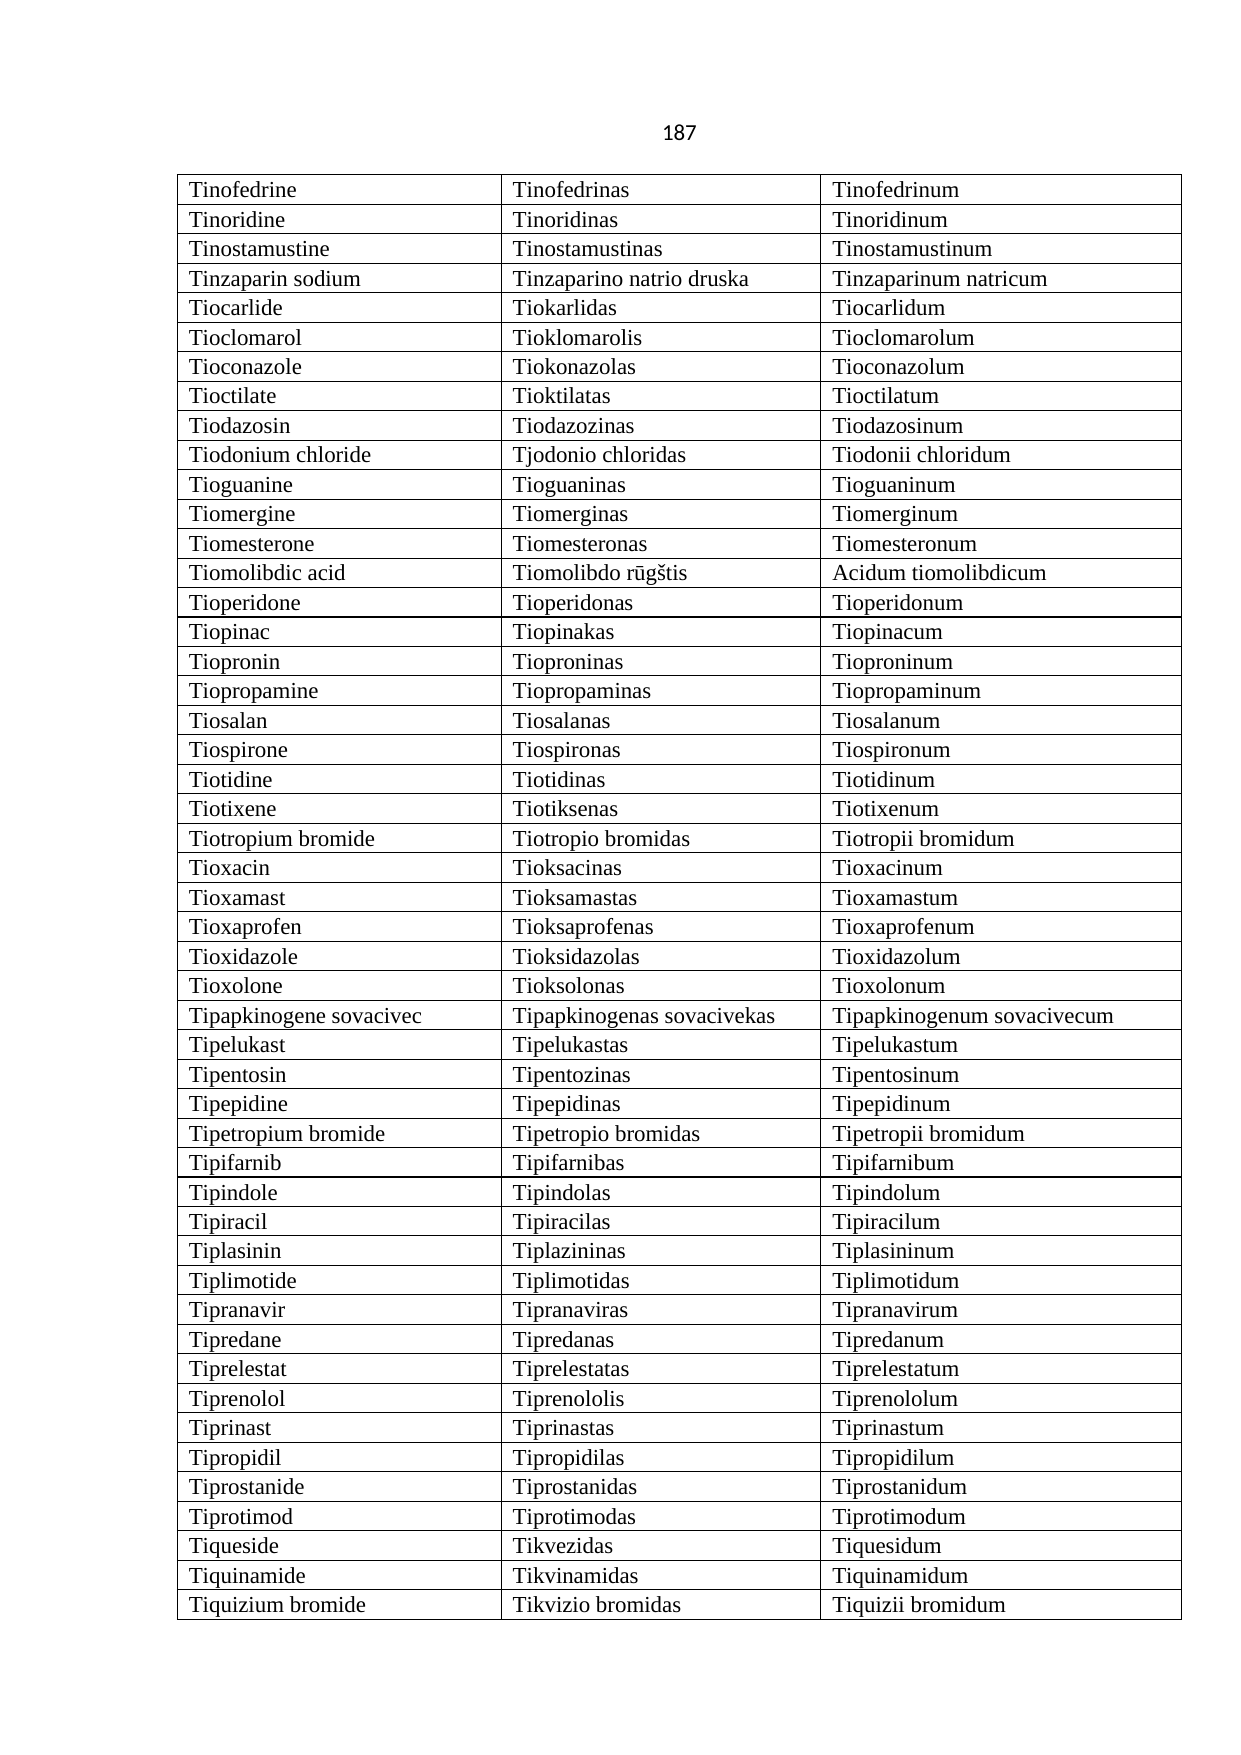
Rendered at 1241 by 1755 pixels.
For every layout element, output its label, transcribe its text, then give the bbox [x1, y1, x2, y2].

table_cell Tipifarnibum [821, 1148, 1181, 1176]
table_cell Tipetropii bromidum [821, 1119, 1181, 1147]
table_cell Tipelukast [178, 1030, 501, 1058]
table_cell Tiprostanidum [821, 1472, 1181, 1501]
table_cell Tipentozinas [502, 1060, 820, 1088]
table_cell Tioxolonum [821, 971, 1181, 999]
table_cell Tiplazininas [502, 1236, 820, 1265]
table_cell Tipiracil [178, 1207, 501, 1235]
table_cell Tioxidazolum [821, 942, 1181, 970]
table_cell Tipropidilum [821, 1443, 1181, 1471]
table_cell Tiquizium bromide [178, 1590, 501, 1619]
table_cell Tiosalan [178, 706, 501, 734]
table_cell Tipindolum [821, 1178, 1181, 1206]
table_cell Tipiracilas [502, 1207, 820, 1235]
table_cell Tiotidinas [502, 765, 820, 793]
table_cell Tioksaprofenas [502, 912, 820, 941]
table_cell Tioksamastas [502, 883, 820, 911]
table_cell Tiotiksenas [502, 794, 820, 823]
table_cell Tioguaninas [502, 470, 820, 498]
table_cell Tioksacinas [502, 853, 820, 882]
table_cell Tiotidine [178, 765, 501, 793]
table_cell Tikvinamidas [502, 1561, 820, 1589]
table_cell Tioxacinum [821, 853, 1181, 882]
table_cell Tinostamustinas [502, 234, 820, 263]
table_cell Tipepidine [178, 1089, 501, 1117]
table_cell Tiprelestat [178, 1354, 501, 1383]
table_cell Tipentosinum [821, 1060, 1181, 1088]
table_cell Tiopinac [178, 618, 501, 646]
table_cell Tinofedrine [178, 175, 501, 204]
table_cell Tiprenolol [178, 1384, 501, 1412]
table_cell Tiotixenum [821, 794, 1181, 823]
table_cell Tipiracilum [821, 1207, 1181, 1235]
table_cell Tiplimotidum [821, 1266, 1181, 1294]
table_cell Tiodonium chloride [178, 441, 501, 469]
table_cell Tiprostanide [178, 1472, 501, 1501]
table_cell Tiopinakas [502, 618, 820, 646]
table_cell Tikvezidas [502, 1531, 820, 1560]
table_cell Tiprelestatum [821, 1354, 1181, 1383]
table_cell Tipranavir [178, 1295, 501, 1324]
table_cell Tioproninum [821, 647, 1181, 675]
table_cell Tinostamustine [178, 234, 501, 263]
table_cell Tipranaviras [502, 1295, 820, 1324]
table_cell Tiotropii bromidum [821, 824, 1181, 852]
table_cell Tiprenololum [821, 1384, 1181, 1412]
table_cell Tjodonio chloridas [502, 441, 820, 469]
table_cell Tipelukastum [821, 1030, 1181, 1058]
table_cell Tiodonii chloridum [821, 441, 1181, 469]
table_cell Tioguaninum [821, 470, 1181, 498]
table_cell Tipepidinas [502, 1089, 820, 1117]
table_cell Tioctilatum [821, 382, 1181, 410]
table_cell Tinzaparin sodium [178, 264, 501, 292]
table_cell Tiprinastum [821, 1413, 1181, 1442]
table_cell Tioclomarolum [821, 323, 1181, 351]
table_cell Tioksolonas [502, 971, 820, 999]
table_cell Tiprinastas [502, 1413, 820, 1442]
table_cell Tipapkinogene sovacivec [178, 1001, 501, 1029]
table_cell Tipindole [178, 1178, 501, 1206]
table_cell Tiomesteronas [502, 529, 820, 557]
table_cell Tioxolone [178, 971, 501, 999]
table_cell Tipelukastas [502, 1030, 820, 1058]
table_cell Tioxaprofen [178, 912, 501, 941]
table_cell Tiotropio bromidas [502, 824, 820, 852]
table_cell Tioxidazole [178, 942, 501, 970]
table_cell Tiodazozinas [502, 411, 820, 439]
table_cell Tipepidinum [821, 1089, 1181, 1117]
table_cell Tinzaparino natrio druska [502, 264, 820, 292]
table_cell Tiosalanum [821, 706, 1181, 734]
table_cell Tipindolas [502, 1178, 820, 1206]
table_cell Tipranavirum [821, 1295, 1181, 1324]
table_cell Tiospironas [502, 735, 820, 764]
table_cell Tiospirone [178, 735, 501, 764]
table_cell Tioconazole [178, 352, 501, 381]
table_cell Tiprenololis [502, 1384, 820, 1412]
table_cell Tiprostanidas [502, 1472, 820, 1501]
table_cell Tiomolibdo rūgštis [502, 559, 820, 587]
table_cell Tioxamast [178, 883, 501, 911]
table_cell Tiprotimod [178, 1502, 501, 1530]
table_cell Tinoridine [178, 205, 501, 233]
table_cell Tiomesterone [178, 529, 501, 557]
table_cell Tiotropium bromide [178, 824, 501, 852]
table_cell Tioxamastum [821, 883, 1181, 911]
table_cell Tioxacin [178, 853, 501, 882]
table_cell Tioconazolum [821, 352, 1181, 381]
table_cell Tioxaprofenum [821, 912, 1181, 941]
table_cell Tiotixene [178, 794, 501, 823]
table_cell Tinzaparinum natricum [821, 264, 1181, 292]
table_cell Tipifarnib [178, 1148, 501, 1176]
table_cell Tiopropaminas [502, 676, 820, 705]
table_cell Tioksidazolas [502, 942, 820, 970]
table_cell Tiquizii bromidum [821, 1590, 1181, 1619]
table_cell Tiplasinin [178, 1236, 501, 1265]
table_cell Tiotidinum [821, 765, 1181, 793]
table_cell Tipapkinogenas sovacivekas [502, 1001, 820, 1029]
table_cell Tipentosin [178, 1060, 501, 1088]
table_cell Tinofedrinas [502, 175, 820, 204]
table_cell Tiopropaminum [821, 676, 1181, 705]
table_cell Tiquinamidum [821, 1561, 1181, 1589]
table_cell Tiomesteronum [821, 529, 1181, 557]
table_cell Tiodazosin [178, 411, 501, 439]
table_cell Tioktilatas [502, 382, 820, 410]
table_cell Tinoridinum [821, 205, 1181, 233]
table_cell Tipropidilas [502, 1443, 820, 1471]
table_cell Tioklomarolis [502, 323, 820, 351]
table_cell Tipifarnibas [502, 1148, 820, 1176]
table_cell Tipapkinogenum sovacivecum [821, 1001, 1181, 1029]
table_cell Tiomergine [178, 500, 501, 528]
table_cell Tikvizio bromidas [502, 1590, 820, 1619]
table_cell Tioguanine [178, 470, 501, 498]
table_cell Tiodazosinum [821, 411, 1181, 439]
table_cell Tiokarlidas [502, 293, 820, 322]
table_cell Tiprotimodum [821, 1502, 1181, 1530]
table_cell Tioctilate [178, 382, 501, 410]
table_cell Tiquesidum [821, 1531, 1181, 1560]
table_cell Tinofedrinum [821, 175, 1181, 204]
table_cell Tiocarlidum [821, 293, 1181, 322]
table_cell Tiomolibdic acid [178, 559, 501, 587]
table_cell Tiplasininum [821, 1236, 1181, 1265]
table_cell Tiqueside [178, 1531, 501, 1560]
table_cell Tipetropio bromidas [502, 1119, 820, 1147]
table_cell Tipetropium bromide [178, 1119, 501, 1147]
table_cell Tinoridinas [502, 205, 820, 233]
table_cell Acidum tiomolibdicum [821, 559, 1181, 587]
table_cell Tioperidonum [821, 588, 1181, 616]
table_cell Tiprelestatas [502, 1354, 820, 1383]
table_cell Tiprotimodas [502, 1502, 820, 1530]
table_cell Tiopinacum [821, 618, 1181, 646]
table_cell Tinostamustinum [821, 234, 1181, 263]
table_cell Tiosalanas [502, 706, 820, 734]
table_cell Tipredane [178, 1325, 501, 1353]
table_cell Tiomerginas [502, 500, 820, 528]
table_cell Tiocarlide [178, 293, 501, 322]
table_cell Tiplimotide [178, 1266, 501, 1294]
table_cell Tiomerginum [821, 500, 1181, 528]
table_cell Tipredanas [502, 1325, 820, 1353]
table_cell Tiokonazolas [502, 352, 820, 381]
table_cell Tiquinamide [178, 1561, 501, 1589]
table_cell Tiprinast [178, 1413, 501, 1442]
table_cell Tiopropamine [178, 676, 501, 705]
table_cell Tiplimotidas [502, 1266, 820, 1294]
table_cell Tioproninas [502, 647, 820, 675]
table_cell Tiospironum [821, 735, 1181, 764]
table_cell Tipredanum [821, 1325, 1181, 1353]
table_cell Tipropidil [178, 1443, 501, 1471]
table_cell Tioperidone [178, 588, 501, 616]
table_cell Tiopronin [178, 647, 501, 675]
table_cell Tioperidonas [502, 588, 820, 616]
table_cell Tioclomarol [178, 323, 501, 351]
